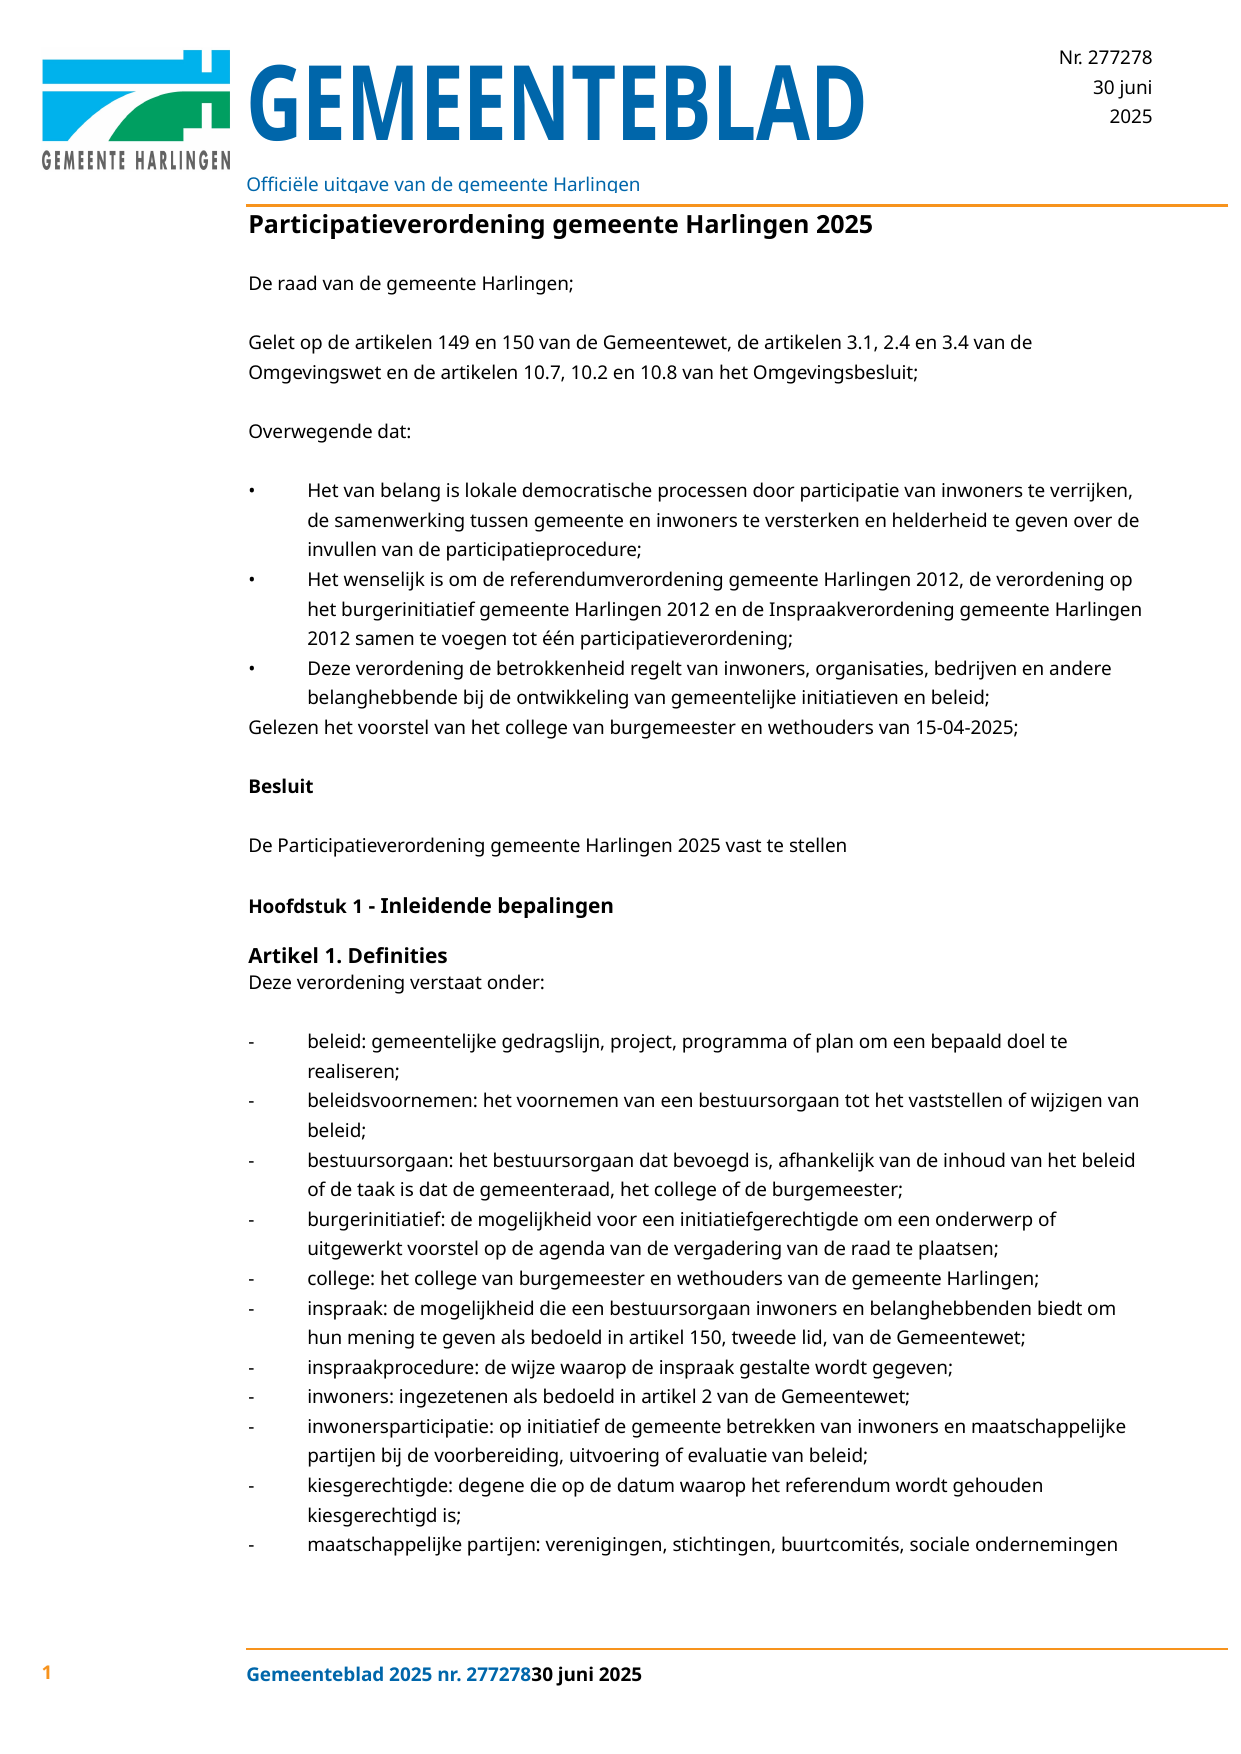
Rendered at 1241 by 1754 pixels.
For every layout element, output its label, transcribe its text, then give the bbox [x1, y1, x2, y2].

list inspraak: de mogelijkheid die een bestuursorgaan inwoners en belanghebbenden biedt om hun mening te geven als bedoeld in artikel 150, tweede lid, van de Gemeentewet; [248, 1295, 1152, 1350]
list beleid: gemeentelijke gedragslijn, project, programma of plan om een bepaald doel te realiseren; [248, 1028, 1152, 1084]
list kiesgerechtigde: degene die op de datum waarop het referendum wordt gehouden kiesgerechtigd is; [248, 1472, 1152, 1527]
text Hoofdstuk 1 - Inleidende bepalingen [248, 892, 1152, 920]
list bestuursorgaan: het bestuursorgaan dat bevoegd is, afhankelijk van de inhoud van het beleid of de taak is dat de gemeenteraad, het college of de burgemeester; [248, 1147, 1152, 1202]
text Besluit [248, 773, 1152, 799]
list inspraakprocedure: de wijze waarop de inspraak gestalte wordt gegeven; [248, 1354, 1152, 1379]
text Deze verordening verstaat onder: [248, 969, 1152, 995]
text De Participatieverordening gemeente Harlingen 2025 vast te stellen [248, 832, 1152, 858]
list Het wenselijk is om de referendumverordening gemeente Harlingen 2012, de verordening op het burgerinitiatief gemeente Harlingen 2012 en de Inspraakverordening gemeente Harlingen 2012 samen te voegen tot één participatieverordening; [248, 566, 1152, 651]
list beleidsvoornemen: het voornemen van een bestuursorgaan tot het vaststellen of wijzigen van beleid; [248, 1088, 1152, 1143]
list burgerinitiatief: de mogelijkheid voor een initiatiefgerechtigde om een onderwerp of uitgewerkt voorstel op de agenda van de vergadering van de raad te plaatsen; [248, 1206, 1152, 1261]
text Artikel 1. Definities [248, 941, 1152, 969]
list Het van belang is lokale democratische processen door participatie van inwoners te verrijken, de samenwerking tussen gemeente en inwoners te versterken en helderheid te geven over de invullen van de participatieprocedure; [248, 477, 1152, 562]
text De raad van de gemeente Harlingen; [248, 270, 1152, 296]
list Deze verordening de betrokkenheid regelt van inwoners, organisaties, bedrijven en andere belanghebbende bij de ontwikkeling van gemeentelijke initiatieven en beleid; [248, 655, 1152, 710]
list maatschappelijke partijen: verenigingen, stichtingen, buurtcomités, sociale ondernemingen [248, 1531, 1152, 1557]
text Gelet op de artikelen 149 en 150 van de Gemeentewet, de artikelen 3.1, 2.4 en 3.4 van de Omgevingswet en de artikelen 10.7, 10.2 en 10.8 van het Omgevingsbesluit; [248, 329, 1152, 385]
text Overwegende dat: [248, 418, 1152, 444]
list inwonersparticipatie: op initiatief de gemeente betrekken van inwoners en maatschappelijke partijen bij de voorbereiding, uitvoering of evaluatie van beleid; [248, 1413, 1152, 1468]
list inwoners: ingezetenen als bedoeld in artikel 2 van de Gemeentewet; [248, 1383, 1152, 1409]
picture [41, 47, 231, 172]
list college: het college van burgemeester en wethouders van de gemeente Harlingen; [248, 1265, 1152, 1291]
text Gelezen het voorstel van het college van burgemeester en wethouders van 15-04-2025; [248, 714, 1152, 740]
text Participatieverordening gemeente Harlingen 2025 [248, 207, 1152, 241]
